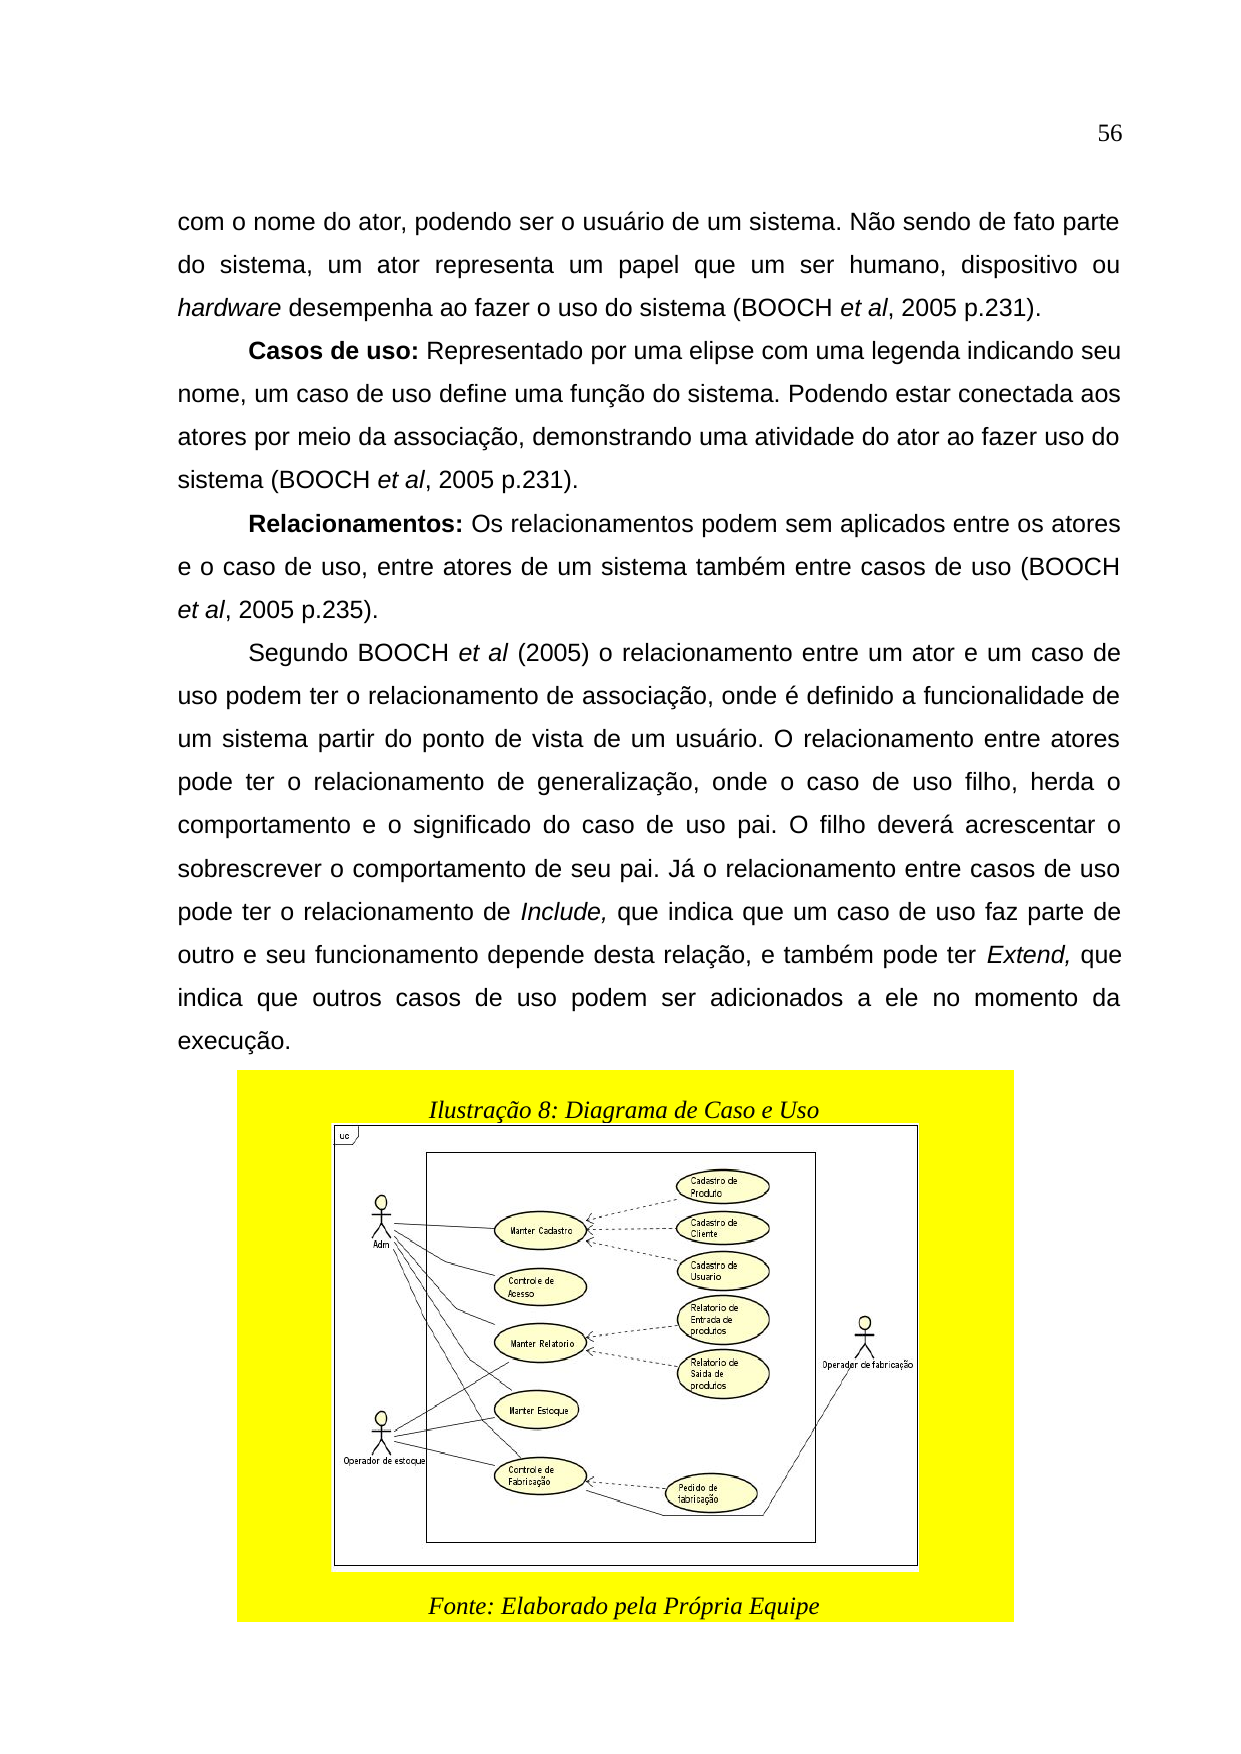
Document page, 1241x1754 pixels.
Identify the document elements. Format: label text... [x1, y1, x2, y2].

text Relacionamentos: Os relacionamentos podem sem aplicados entre os atores e o caso de uso, entre atores de um sistema também entre casos de uso (BOOCH et al, 2005 p.235). [177, 508, 1122, 623]
text Ilustração 8: Diagrama de Caso e Uso [248, 1095, 1002, 1123]
text Fonte: Elaborado pela Própria Equipe [237, 1591, 1014, 1619]
picture [331, 1123, 919, 1572]
text com o nome do ator, podendo ser o usuário de um sistema. Não sendo de fato parte do sistema, um ator representa um papel que um ser humano, dispositivo ou hardware desempenha ao fazer o uso do sistema (BOOCH et al, 2005 p.231). [177, 207, 1122, 322]
text Segundo BOOCH et al (2005) o relacionamento entre um ator e um caso de uso podem ter o relacionamento de associação, onde é definido a funcionalidade de um sistema partir do ponto de vista de um usuário. O relacionamento entre atores pode ter o relacionamento de generalização, onde o caso de uso filho, herda o comportamento e o significado do caso de uso pai. O filho deverá acrescentar o sobrescrever o comportamento de seu pai. Já o relacionamento entre casos de uso pode ter o relacionamento de Include, que indica que um caso de uso faz parte de outro e seu funcionamento depende desta relação, e também pode ter Extend, que indica que outros casos de uso podem ser adicionados a ele no momento da execução. [177, 638, 1122, 1055]
text Casos de uso: Representado por uma elipse com uma legenda indicando seu nome, um caso de uso define uma função do sistema. Podendo estar conectada aos atores por meio da associação, demonstrando uma atividade do ator ao fazer uso do sistema (BOOCH et al, 2005 p.231). [177, 336, 1122, 494]
